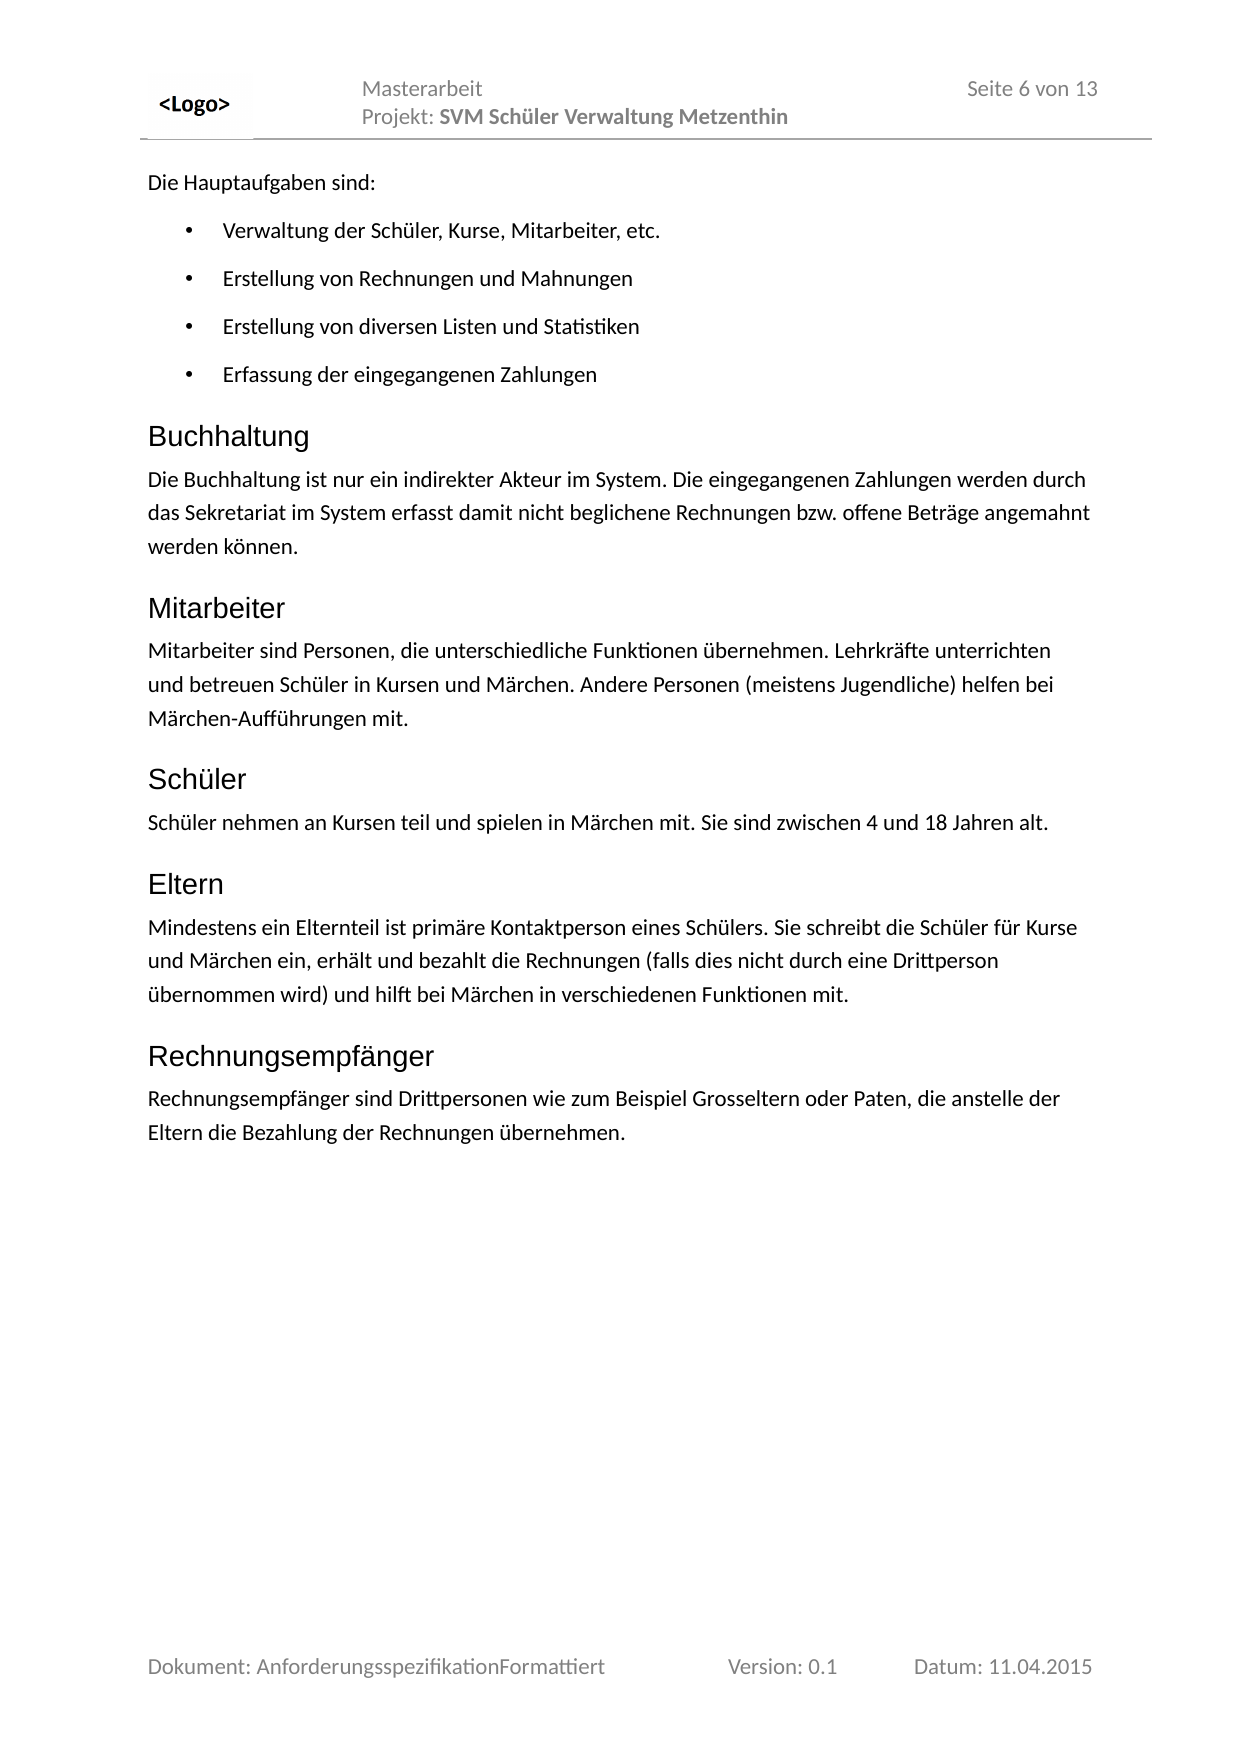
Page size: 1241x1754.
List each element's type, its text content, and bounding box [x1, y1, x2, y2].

text Die Hauptaufgaben sind: [148, 168, 1093, 196]
text Rechnungsempfänger sind Drittpersonen wie zum Beispiel Grosseltern oder Paten, die anstelle der Eltern die Bezahlung der Rechnungen übernehmen. [148, 1084, 1093, 1146]
text Die Buchhaltung ist nur ein indirekter Akteur im System. Die eingegangenen Zahlungen werden durch das Sekretariat im System erfasst damit nicht beglichene Rechnungen bzw. offene Beträge angemahnt werden können. [148, 465, 1093, 560]
picture [147, 73, 254, 139]
list Erstellung von diversen Listen und Statistiken [185, 312, 1093, 340]
subtitle Buchhaltung [148, 419, 1093, 452]
subtitle Mitarbeiter [148, 591, 1093, 624]
text Mindestens ein Elternteil ist primäre Kontaktperson eines Schülers. Sie schreibt die Schüler für Kurse und Märchen ein, erhält und bezahlt die Rechnungen (falls dies nicht durch eine Drittperson übernommen wird) und hilft bei Märchen in verschiedenen Funktionen mit. [148, 913, 1093, 1008]
list Verwaltung der Schüler, Kurse, Mitarbeiter, etc. [185, 216, 1093, 244]
text Schüler nehmen an Kursen teil und spielen in Märchen mit. Sie sind zwischen 4 und 18 Jahren alt. [148, 808, 1093, 836]
list Erstellung von Rechnungen und Mahnungen [185, 264, 1093, 292]
list Erfassung der eingegangenen Zahlungen [185, 360, 1093, 388]
subtitle Schüler [148, 762, 1093, 796]
subtitle Eltern [148, 867, 1093, 900]
text Mitarbeiter sind Personen, die unterschiedliche Funktionen übernehmen. Lehrkräfte unterrichten und betreuen Schüler in Kursen und Märchen. Andere Personen (meistens Jugendliche) helfen bei Märchen-Aufführungen mit. [148, 637, 1093, 732]
subtitle Rechnungsempfänger [148, 1038, 1093, 1072]
